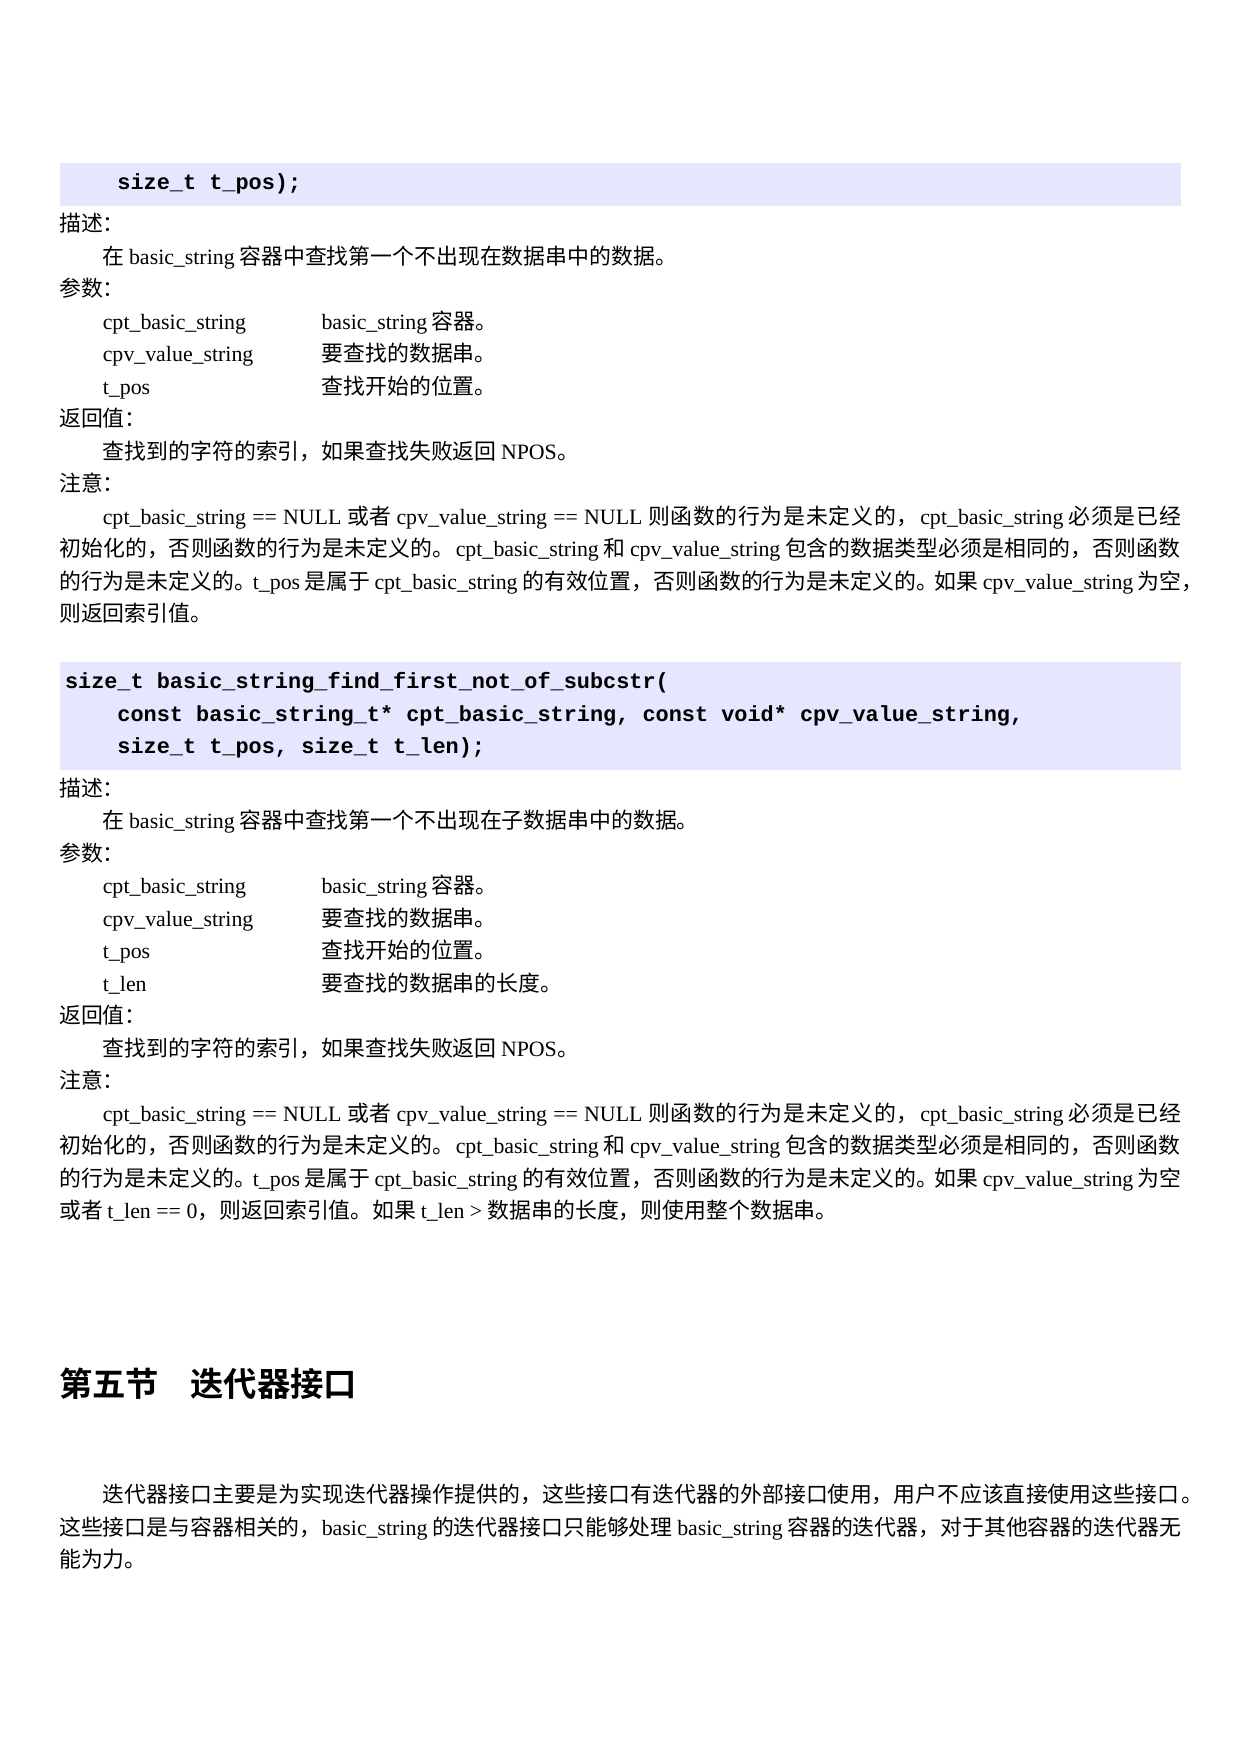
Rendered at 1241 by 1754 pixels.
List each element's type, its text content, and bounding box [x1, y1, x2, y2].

text t_pos 查找开始的位置。 [59, 368, 1181, 401]
text t_len 要查找的数据串的长度。 [59, 965, 1181, 998]
text cpt_basic_string basic_string容器。 [59, 303, 1181, 336]
text 在basic_string容器中查找第一个不出现在数据串中的数据。 [59, 238, 1181, 271]
text 参数： [59, 835, 1181, 868]
text 迭代器接口主要是为实现迭代器操作提供的，这些接口有迭代器的外部接口使用，用户不应该直接使用这些接口。这些接口是与容器相关的，basic_string的迭代器接口只能够处理basic_string容器的迭代器，对于其他容器的迭代器无能为力。 [59, 1477, 1181, 1574]
text 注意： [59, 1063, 1181, 1095]
text 返回值： [59, 401, 1181, 433]
text 查找到的字符的索引，如果查找失败返回NPOS。 [59, 1030, 1181, 1063]
text 在basic_string容器中查找第一个不出现在子数据串中的数据。 [59, 803, 1181, 835]
text 参数： [59, 271, 1181, 303]
table_header size_t t_pos); [60, 163, 1181, 206]
text cpv_value_string 要查找的数据串。 [59, 336, 1181, 368]
text 返回值： [59, 998, 1181, 1030]
text 描述： [59, 207, 1181, 238]
text 描述： [59, 771, 1181, 803]
text cpt_basic_string basic_string容器。 [59, 868, 1181, 900]
text cpt_basic_string == NULL或者cpv_value_string == NULL则函数的行为是未定义的，cpt_basic_string必须是已经初始化的，否则函数的行为是未定义的。cpt_basic_string和cpv_value_string包含的数据类型必须是相同的，否则函数的行为是未定义的。t_pos是属于cpt_basic_string的有效位置，否则函数的行为是未定义的。如果cpv_value_string为空或者t_len == 0，则返回索引值。如果t_len > 数据串的长度，则使用整个数据串。 [59, 1095, 1181, 1225]
table_header size_t basic_string_find_first_not_of_subcstr( const basic_string_t* cpt_basic_string, const void* cpv_value_string, size_t t_pos, size_t t_len); [60, 662, 1181, 770]
text t_pos 查找开始的位置。 [59, 933, 1181, 965]
text cpv_value_string 要查找的数据串。 [59, 900, 1181, 933]
text cpt_basic_string == NULL或者cpv_value_string == NULL则函数的行为是未定义的，cpt_basic_string必须是已经初始化的，否则函数的行为是未定义的。cpt_basic_string和cpv_value_string包含的数据类型必须是相同的，否则函数的行为是未定义的。t_pos是属于cpt_basic_string的有效位置，否则函数的行为是未定义的。如果cpv_value_string为空，则返回索引值。 [59, 498, 1181, 628]
subtitle 迭代器接口 [59, 1350, 1181, 1415]
text 注意： [59, 466, 1181, 498]
text 查找到的字符的索引，如果查找失败返回NPOS。 [59, 433, 1181, 466]
